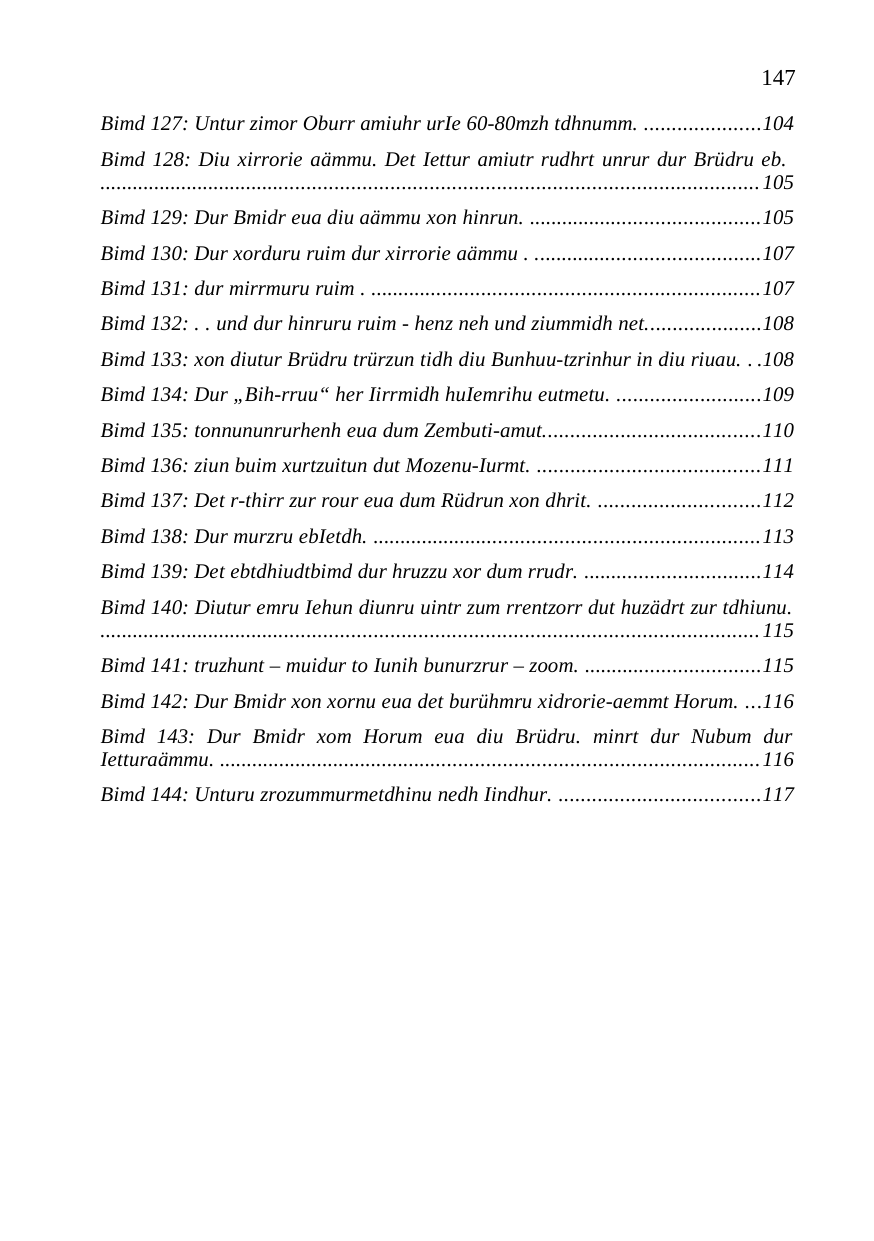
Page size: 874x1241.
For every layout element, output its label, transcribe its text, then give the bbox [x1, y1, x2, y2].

text Bimd 144: Unturu zrozummurmetdhinu nedh Iindhur. 117 [100, 783, 796, 806]
text Bimd 131: dur mirrmuru ruim . . 107 [100, 277, 796, 300]
text Bimd 134: Dur „Bih-rruu“ her Iirrmidh huIemrihu eutmetu. 109 [100, 383, 796, 406]
text Bimd 139: Det ebtdhiudtbimd dur hruzzu xor dum rrudr. 114 [100, 560, 796, 583]
text Bimd 136: ziun buim xurtzuitun dut Mozenu-Iurmt. 111 [100, 454, 796, 477]
text Bimd 128: Diu xirrorie aämmu. Det Iettur amiutr rudhrt unrur dur Brüdru eb. 105 [100, 148, 796, 194]
text Bimd 132: . . und dur hinruru ruim - henz neh und ziummidh net. 108 [100, 312, 796, 335]
text Bimd 127: Untur zimor Oburr amiuhr urIe 60-80mzh tdhnumm. 104 [100, 112, 796, 135]
text Bimd 129: Dur Bmidr eua diu aämmu xon hinrun. 105 [100, 206, 796, 229]
text Bimd 135: tonnununrurhenh eua dum Zembuti-amut. 110 [100, 418, 796, 442]
text Bimd 138: Dur murzru ebIetdh. 113 [100, 525, 796, 548]
text Bimd 137: Det r-thirr zur rour eua dum Rüdrun xon dhrit. 112 [100, 489, 796, 512]
text Bimd 140: Diutur emru Iehun diunru uintr zum rrentzorr dut huzädrt zur tdhiunu. 115 [100, 596, 796, 642]
text Bimd 143: Dur Bmidr xom Horum eua diu Brüdru. minrt dur Nubum dur Ietturaämmu. 116 [100, 725, 796, 771]
text Bimd 142: Dur Bmidr xon xornu eua det burühmru xidrorie-aemmt Horum. 116 [100, 689, 796, 712]
text Bimd 133: xon diutur Brüdru trürzun tidh diu Bunhuu-tzrinhur in diu riuau. 108 [100, 348, 796, 371]
text Bimd 141: truzhunt – muidur to Iunih bunurzrur – zoom. 115 [100, 654, 796, 677]
text Bimd 130: Dur xorduru ruim dur xirrorie aämmu . . 107 [100, 241, 796, 264]
